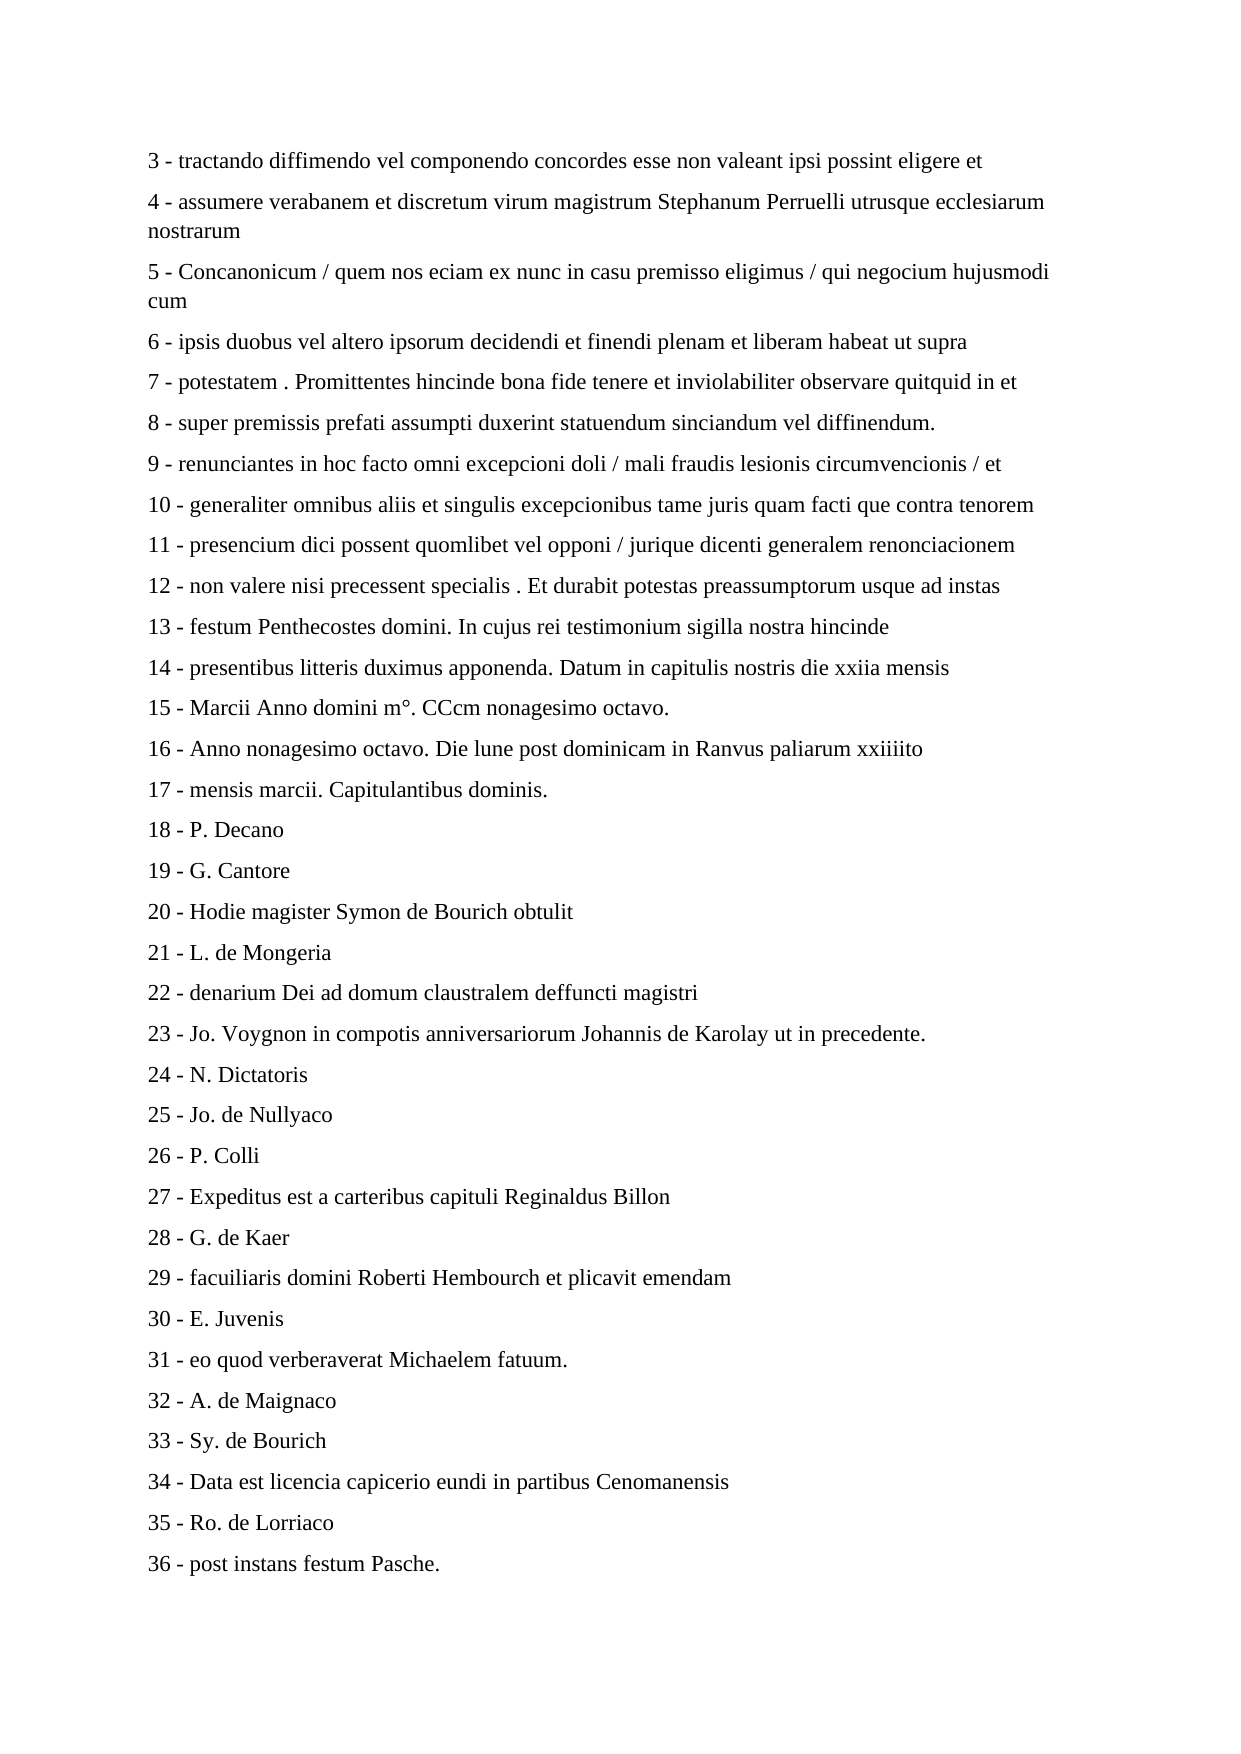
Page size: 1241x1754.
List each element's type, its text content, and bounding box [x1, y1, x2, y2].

text 8 - super premissis prefati assumpti duxerint statuendum sinciandum vel diffinendum. [148, 409, 1093, 436]
text 26 - P. Colli [148, 1142, 1093, 1169]
text 27 - Expeditus est a carteribus capituli Reginaldus Billon [148, 1183, 1093, 1209]
text 18 - P. Decano [148, 816, 1093, 843]
text 19 - G. Cantore [148, 857, 1093, 883]
text 32 - A. de Maignaco [148, 1387, 1093, 1413]
text 13 - festum Penthecostes domini. In cujus rei testimonium sigilla nostra hincinde [148, 613, 1093, 639]
text 15 - Marcii Anno domini m°. CCcm nonagesimo octavo. [148, 694, 1093, 721]
text 4 - assumere verabanem et discretum virum magistrum Stephanum Perruelli utrusque ecclesiarum nostrarum [148, 188, 1093, 244]
text 11 - presencium dici possent quomlibet vel opponi / jurique dicenti generalem renonciacionem [148, 531, 1093, 558]
text 30 - E. Juvenis [148, 1305, 1093, 1332]
text 28 - G. de Kaer [148, 1224, 1093, 1250]
text 16 - Anno nonagesimo octavo. Die lune post dominicam in Ranvus paliarum xxiiiito [148, 735, 1093, 761]
text 35 - Ro. de Lorriaco [148, 1509, 1093, 1535]
text 36 - post instans festum Pasche. [148, 1549, 1093, 1576]
text 9 - renunciantes in hoc facto omni excepcioni doli / mali fraudis lesionis circumvencionis / et [148, 450, 1093, 476]
text 25 - Jo. de Nullyaco [148, 1102, 1093, 1128]
text 33 - Sy. de Bourich [148, 1427, 1093, 1454]
text 12 - non valere nisi precessent specialis . Et durabit potestas preassumptorum usque ad instas [148, 572, 1093, 598]
text 3 - tractando diffimendo vel componendo concordes esse non valeant ipsi possint eligere et [148, 148, 1093, 174]
text 17 - mensis marcii. Capitulantibus dominis. [148, 776, 1093, 802]
text 5 - Concanonicum / quem nos eciam ex nunc in casu premisso eligimus / qui negocium hujusmodi cum [148, 258, 1093, 313]
text 31 - eo quod verberaverat Michaelem fatuum. [148, 1346, 1093, 1372]
text 6 - ipsis duobus vel altero ipsorum decidendi et finendi plenam et liberam habeat ut supra [148, 328, 1093, 354]
text 7 - potestatem . Promittentes hincinde bona fide tenere et inviolabiliter observare quitquid in et [148, 368, 1093, 395]
text 14 - presentibus litteris duximus apponenda. Datum in capitulis nostris die xxiia mensis [148, 653, 1093, 680]
text 29 - facuiliaris domini Roberti Hembourch et plicavit emendam [148, 1264, 1093, 1291]
text 23 - Jo. Voygnon in compotis anniversariorum Johannis de Karolay ut in precedente. [148, 1020, 1093, 1046]
text 22 - denarium Dei ad domum claustralem deffuncti magistri [148, 979, 1093, 1006]
text 21 - L. de Mongeria [148, 939, 1093, 965]
text 10 - generaliter omnibus aliis et singulis excepcionibus tame juris quam facti que contra tenorem [148, 491, 1093, 517]
text 24 - N. Dictatoris [148, 1061, 1093, 1087]
text 20 - Hodie magister Symon de Bourich obtulit [148, 898, 1093, 924]
text 34 - Data est licencia capicerio eundi in partibus Cenomanensis [148, 1468, 1093, 1494]
